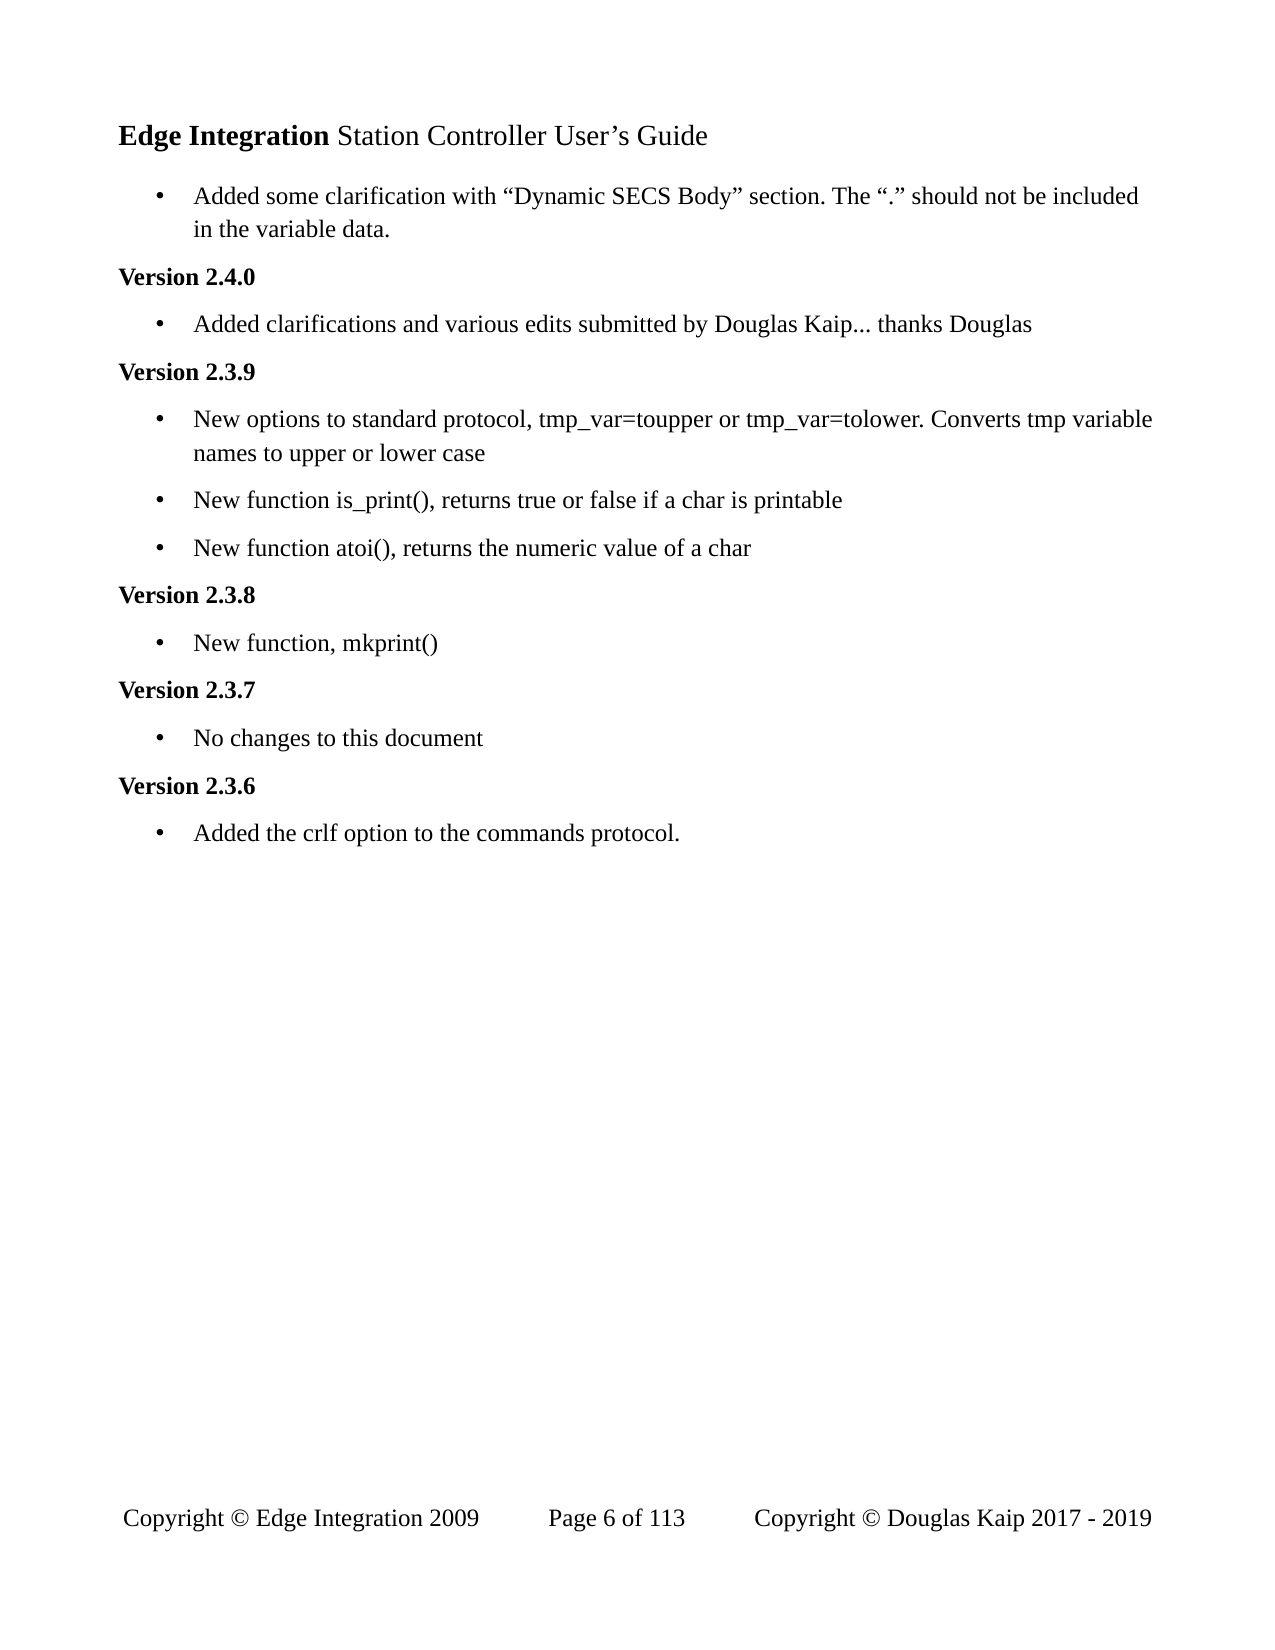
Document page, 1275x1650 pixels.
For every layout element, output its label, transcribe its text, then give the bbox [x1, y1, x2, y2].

list Added clarifications and various edits submitted by Douglas Kaip... thanks Douglas [156, 309, 1157, 338]
list New function is_print(), returns true or false if a char is printable [156, 485, 1157, 514]
list New function, mkprint() [156, 628, 1157, 657]
text Version 2.3.7 [118, 676, 1157, 704]
text Version 2.3.6 [118, 771, 1157, 799]
text Version 2.4.0 [118, 262, 1157, 291]
list Added some clarification with “Dynamic SECS Body” section. The “.” should not be included in the variable data. [156, 181, 1157, 243]
text Version 2.3.8 [118, 580, 1157, 609]
text Version 2.3.9 [118, 357, 1157, 386]
list No changes to this document [156, 723, 1157, 752]
list Added the crlf option to the commands protocol. [156, 818, 1157, 847]
list New options to standard protocol, tmp_var=toupper or tmp_var=tolower. Converts tmp variable names to upper or lower case [156, 404, 1157, 466]
list New function atoi(), returns the numeric value of a char [156, 533, 1157, 562]
